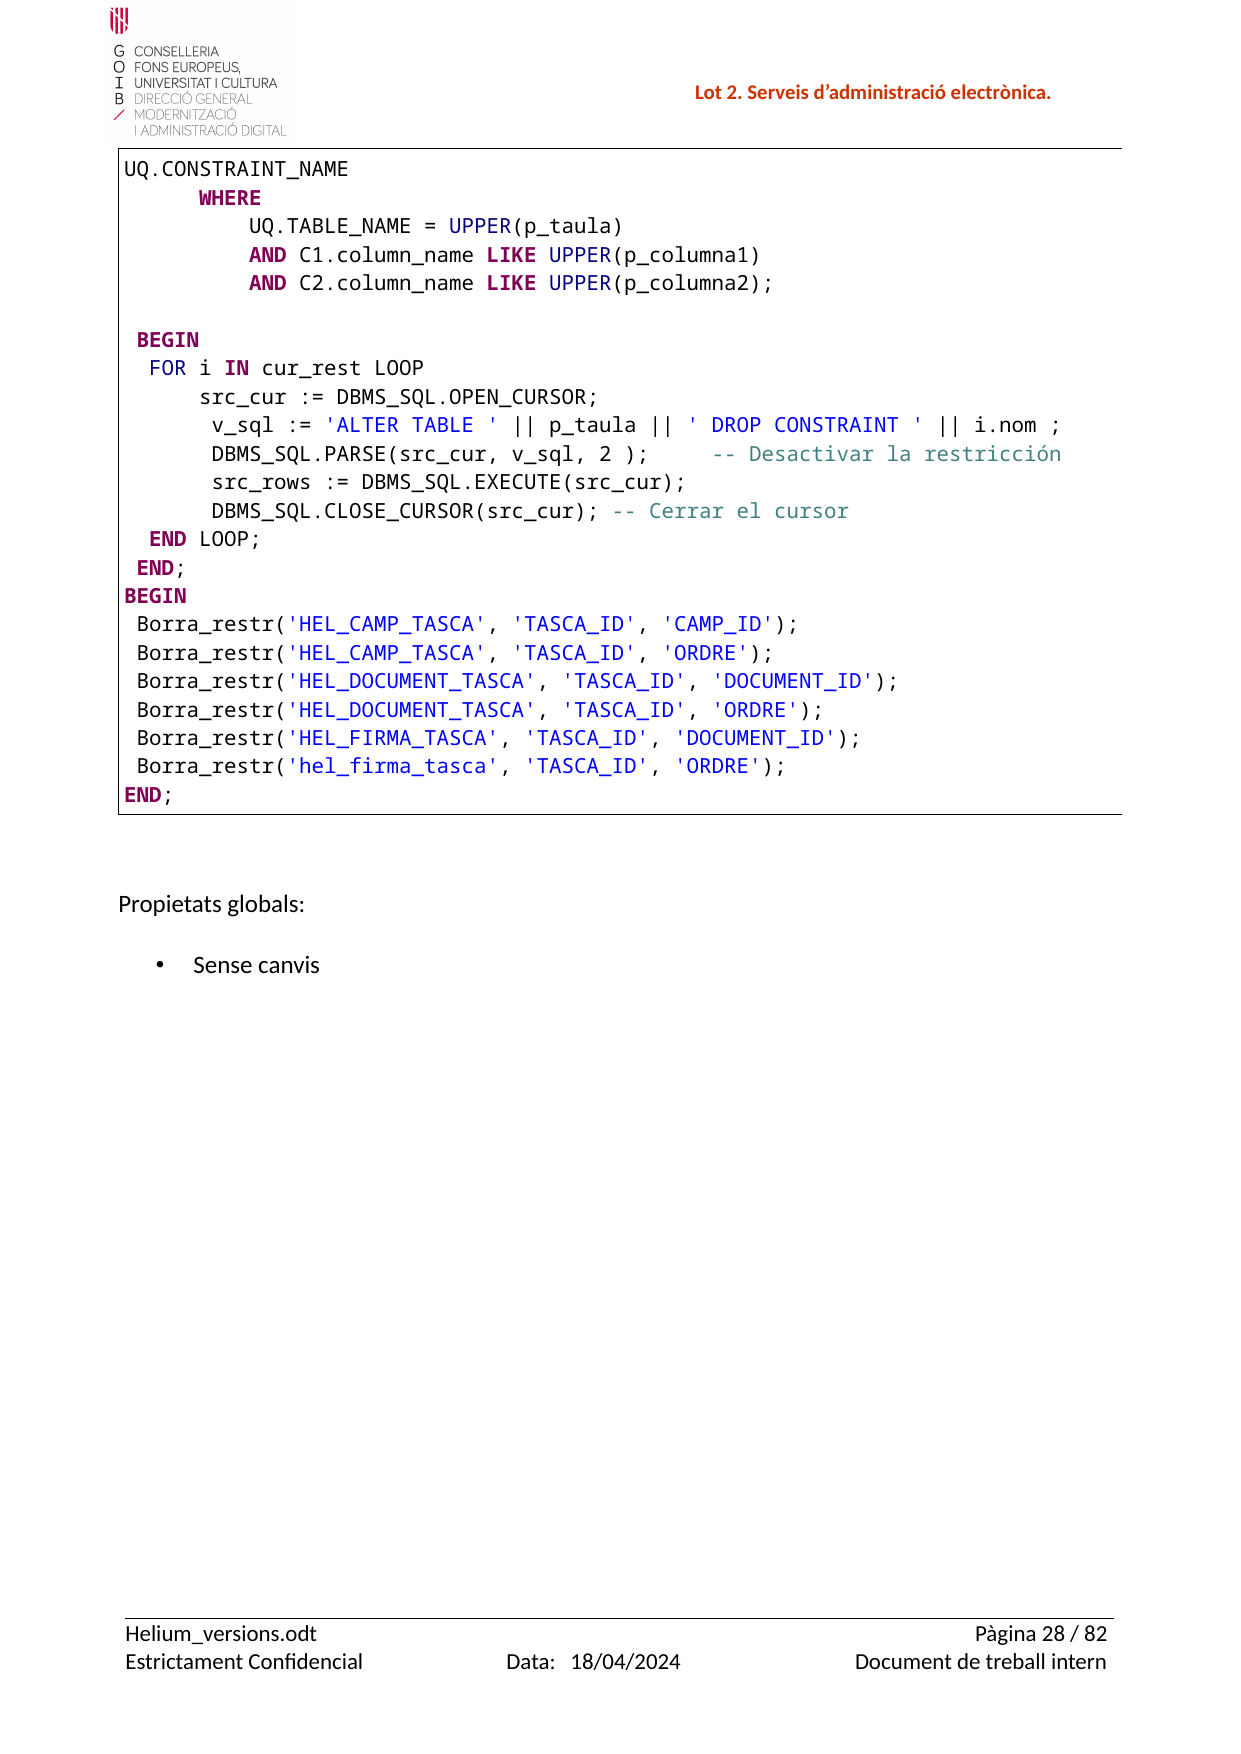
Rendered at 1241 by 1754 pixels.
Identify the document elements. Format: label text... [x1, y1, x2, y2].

list Sense canvis [156, 949, 1122, 980]
picture [100, 0, 297, 144]
table_header UQ.CONSTRAINT_NAME WHERE UQ.TABLE_NAME = UPPER(p_taula) AND C1.column_name LIKE UPPER(p_columna1) AND C2.column_name LIKE UPPER(p_columna2); BEGIN FOR i IN cur_rest LOOP src_cur := DBMS_SQL.OPEN_CURSOR; v_sql := 'ALTER TABLE ' || p_taula || ' DROP CONSTRAINT ' || i.nom ; DBMS_SQL.PARSE(src_cur, v_sql, 2 ); -- Desactivar la restricción src_rows := DBMS_SQL.EXECUTE(src_cur); DBMS_SQL.CLOSE_CURSOR(src_cur); -- Cerrar el cursor END LOOP; END; BEGIN Borra_restr('HEL_CAMP_TASCA', 'TASCA_ID', 'CAMP_ID'); Borra_restr('HEL_CAMP_TASCA', 'TASCA_ID', 'ORDRE'); Borra_restr('HEL_DOCUMENT_TASCA', 'TASCA_ID', 'DOCUMENT_ID'); Borra_restr('HEL_DOCUMENT_TASCA', 'TASCA_ID', 'ORDRE'); Borra_restr('HEL_FIRMA_TASCA', 'TASCA_ID', 'DOCUMENT_ID'); Borra_restr('hel_firma_tasca', 'TASCA_ID', 'ORDRE'); END; [119, 149, 1122, 814]
text Propietats globals: [118, 888, 1122, 919]
